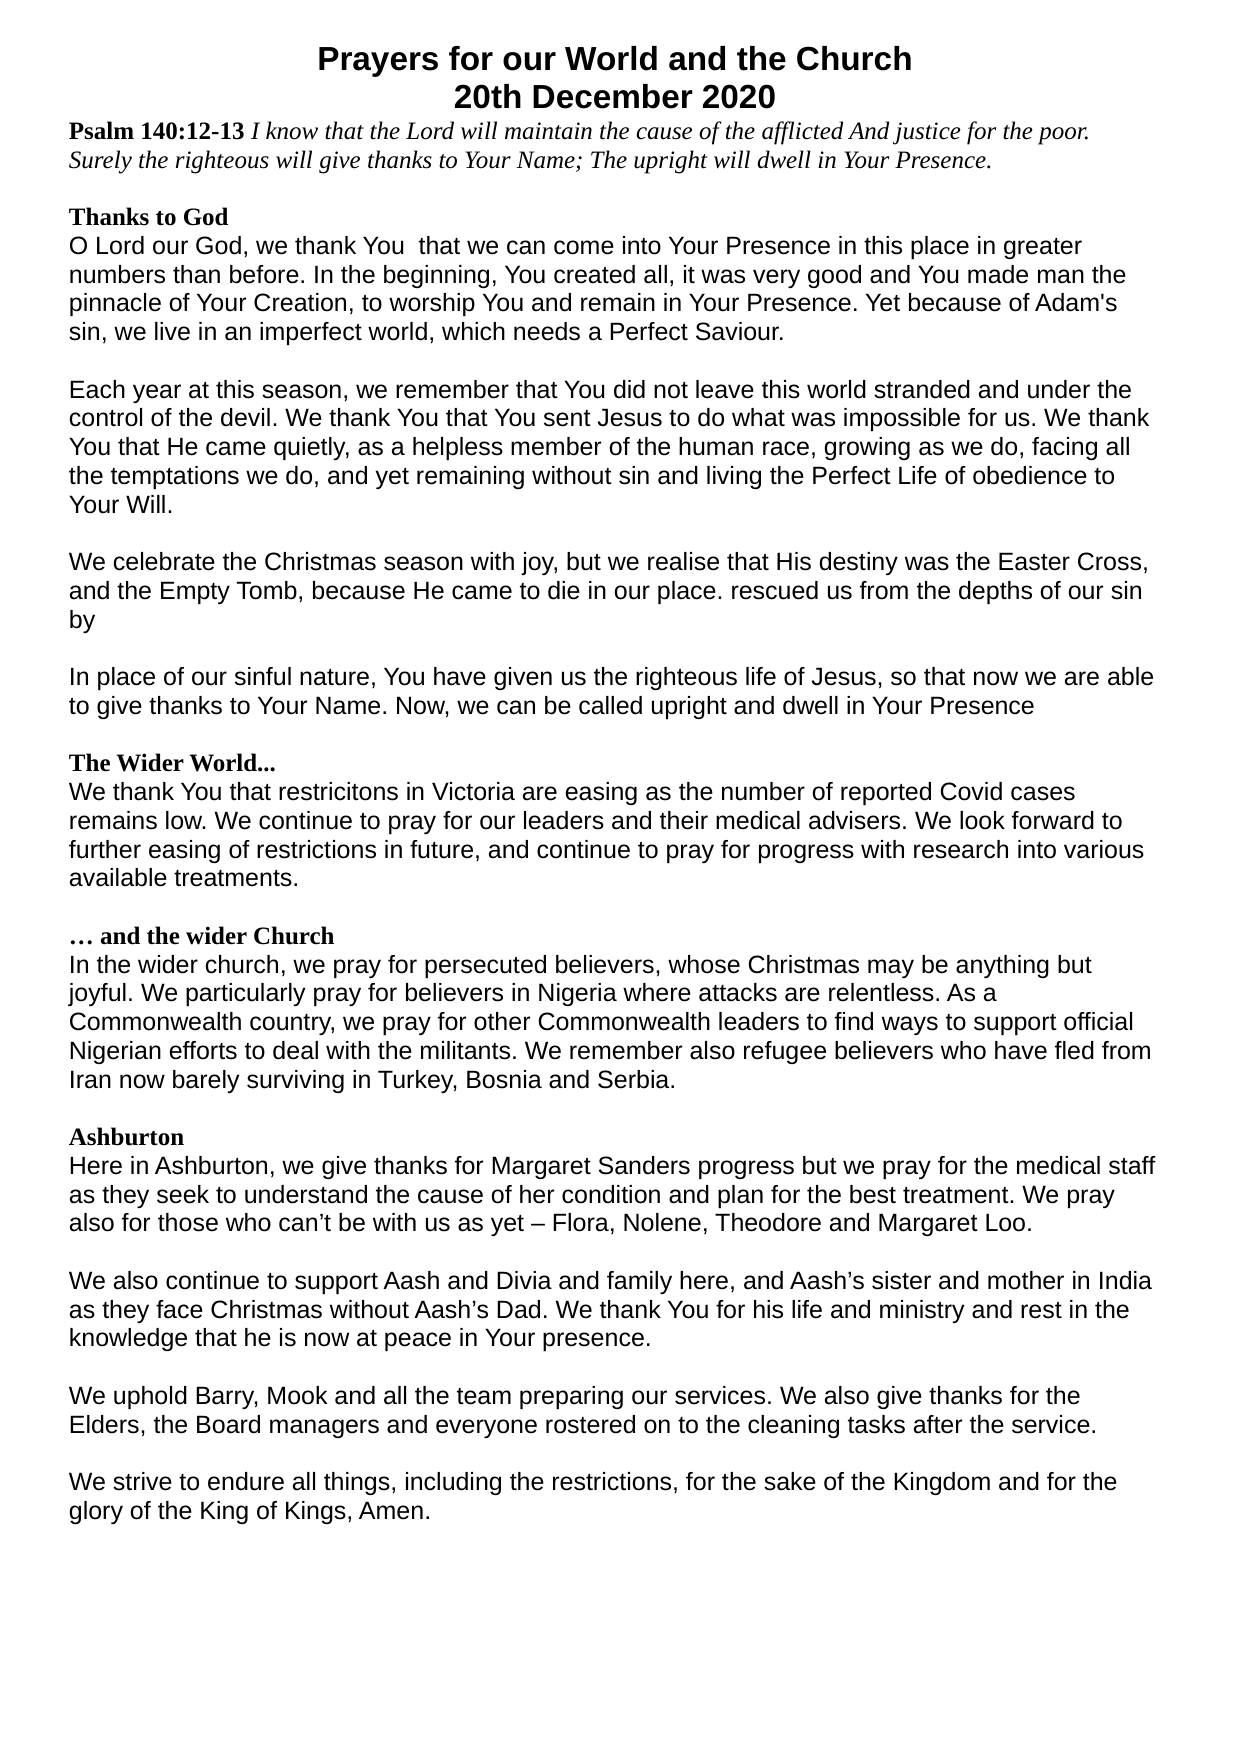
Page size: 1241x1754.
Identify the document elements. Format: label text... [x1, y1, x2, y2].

text Prayers for our World and the Church [69, 39, 1161, 77]
text Here in Ashburton, we give thanks for Margaret Sanders progress but we pray for the medical staff as they seek to understand the cause of her condition and plan for the best treatment. We pray also for those who can’t be with us as yet – Flora, Nolene, Theodore and Margaret Loo. [69, 1151, 1161, 1237]
text We celebrate the Christmas season with joy, but we realise that His destiny was the Easter Cross, and the Empty Tomb, because He came to die in our place. rescued us from the depths of our sin by [69, 547, 1161, 633]
text Thanks to God [69, 202, 1161, 231]
text We also continue to support Aash and Divia and family here, and Aash’s sister and mother in India as they face Christmas without Aash’s Dad. We thank You for his life and ministry and rest in the knowledge that he is now at peace in Your presence. [69, 1266, 1161, 1352]
text Psalm 140:12‭-‬13 I know that the Lord will maintain the cause of the afflicted And justice for the poor. Surely the righteous will give thanks to Your Name; The upright will dwell in Your Presence. [69, 116, 1161, 173]
text We strive to endure all things, including the restrictions, for the sake of the Kingdom and for the glory of the King of Kings, Amen. [69, 1467, 1161, 1525]
text We thank You that restricitons in Victoria are easing as the number of reported Covid cases remains low. We continue to pray for our leaders and their medical advisers. We look forward to further easing of restrictions in future, and continue to pray for progress with research into various available treatments. [69, 777, 1161, 892]
text In the wider church, we pray for persecuted believers, whose Christmas may be anything but joyful. We particularly pray for believers in Nigeria where attacks are relentless. As a Commonwealth country, we pray for other Commonwealth leaders to find ways to support official Nigerian efforts to deal with the militants. We remember also refugee believers who have fled from Iran now barely surviving in Turkey, Bosnia and Serbia. [69, 950, 1161, 1093]
text In place of our sinful nature, You have given us the righteous life of Jesus, so that now we are able to give thanks to Your Name. Now, we can be called upright and dwell in Your Presence [69, 662, 1161, 720]
text O Lord our God, we thank You that we can come into Your Presence in this place in greater numbers than before. In the beginning, You created all, it was very good and You made man the pinnacle of Your Creation, to worship You and remain in Your Presence. Yet because of Adam's sin, we live in an imperfect world, which needs a Perfect Saviour. [69, 231, 1161, 346]
text We uphold Barry, Mook and all the team preparing our services. We also give thanks for the Elders, the Board managers and everyone rostered on to the cleaning tasks after the service. [69, 1381, 1161, 1438]
text 20th December 2020 [69, 77, 1161, 116]
text … and the wider Church [69, 921, 1161, 950]
text Ashburton [69, 1122, 1161, 1151]
text Each year at this season, we remember that You did not leave this world stranded and under the control of the devil. We thank You that You sent Jesus to do what was impossible for us. We thank You that He came quietly, as a helpless member of the human race, growing as we do, facing all the temptations we do, and yet remaining without sin and living the Perfect Life of obedience to Your Will. [69, 375, 1161, 518]
text The Wider World... [69, 748, 1161, 777]
